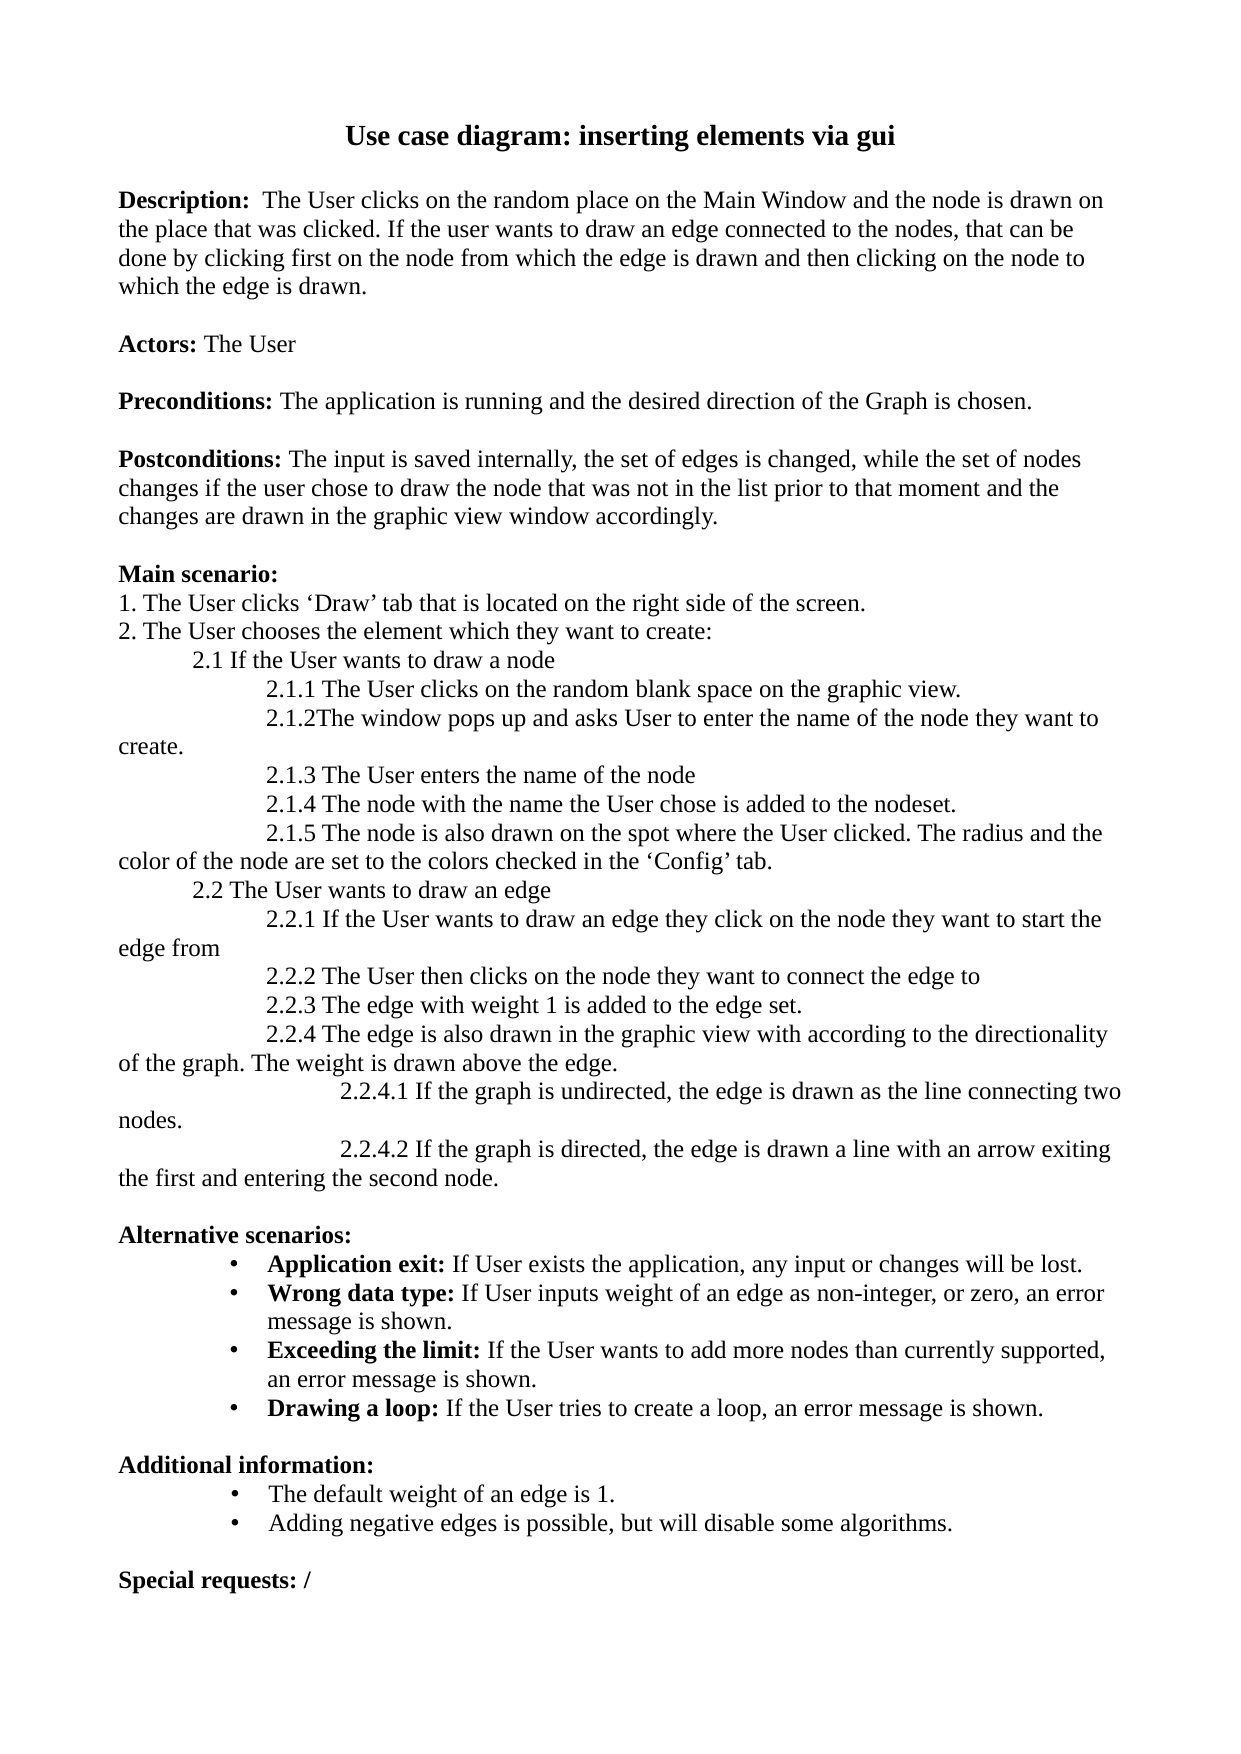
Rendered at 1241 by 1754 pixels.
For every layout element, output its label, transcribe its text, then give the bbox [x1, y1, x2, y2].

text 2.2.4.2 If the graph is directed, the edge is drawn a line with an arrow exiting the first and entering the second node. [118, 1134, 1122, 1191]
list Adding negative edges is possible, but will disable some algorithms. [231, 1508, 1122, 1536]
list Application exit: If User exists the application, any input or changes will be lost. [229, 1249, 1122, 1278]
text 2.2.1 If the User wants to draw an edge they click on the node they want to start the edge from [118, 904, 1122, 961]
text 2.2.2 The User then clicks on the node they want to connect the edge to [118, 961, 1122, 990]
text Postconditions: The input is saved internally, the set of edges is changed, while the set of nodes changes if the user chose to draw the node that was not in the list prior to that moment and the changes are drawn in the graphic view window accordingly. [118, 444, 1122, 530]
text 1. The User clicks ‘Draw’ tab that is located on the right side of the screen. [118, 588, 1122, 616]
text 2.1 If the User wants to draw a node [118, 645, 1122, 674]
text 2.2.4 The edge is also drawn in the graphic view with according to the directionality of the graph. The weight is drawn above the edge. [118, 1019, 1122, 1076]
text Main scenario: [118, 559, 1122, 588]
list Drawing a loop: If the User tries to create a loop, an error message is shown. [229, 1393, 1122, 1421]
text 2.1.2The window pops up and asks User to enter the name of the node they want to create. [118, 703, 1122, 760]
text 2.1.4 The node with the name the User chose is added to the nodeset. [118, 789, 1122, 818]
text Additional information: [118, 1450, 1122, 1479]
text Alternative scenarios: [118, 1220, 1122, 1249]
text 2.1.3 The User enters the name of the node [118, 760, 1122, 789]
text Description: The User clicks on the random place on the Main Window and the node is drawn on the place that was clicked. If the user wants to draw an edge connected to the nodes, that can be done by clicking first on the node from which the edge is drawn and then clicking on the node to which the edge is drawn. [118, 185, 1122, 300]
text Preconditions: The application is running and the desired direction of the Graph is chosen. [118, 386, 1122, 415]
text Special requests: / [118, 1565, 1122, 1594]
text 2.1.5 The node is also drawn on the spot where the User clicked. The radius and the color of the node are set to the colors checked in the ‘Config’ tab. [118, 818, 1122, 875]
text Actors: The User [118, 329, 1122, 358]
list Exceeding the limit: If the User wants to add more nodes than currently supported, an error message is shown. [229, 1335, 1122, 1393]
text 2. The User chooses the element which they want to create: [118, 616, 1122, 645]
text 2.1.1 The User clicks on the random blank space on the graphic view. [118, 674, 1122, 703]
text 2.2.4.1 If the graph is undirected, the edge is drawn as the line connecting two nodes. [118, 1076, 1122, 1134]
list Wrong data type: If User inputs weight of an edge as non-integer, or zero, an error message is shown. [229, 1278, 1122, 1335]
list The default weight of an edge is 1. [231, 1479, 1122, 1508]
text 2.2 The User wants to draw an edge [118, 875, 1122, 904]
text 2.2.3 The edge with weight 1 is added to the edge set. [118, 990, 1122, 1019]
text Use case diagram: inserting elements via gui [118, 118, 1122, 152]
